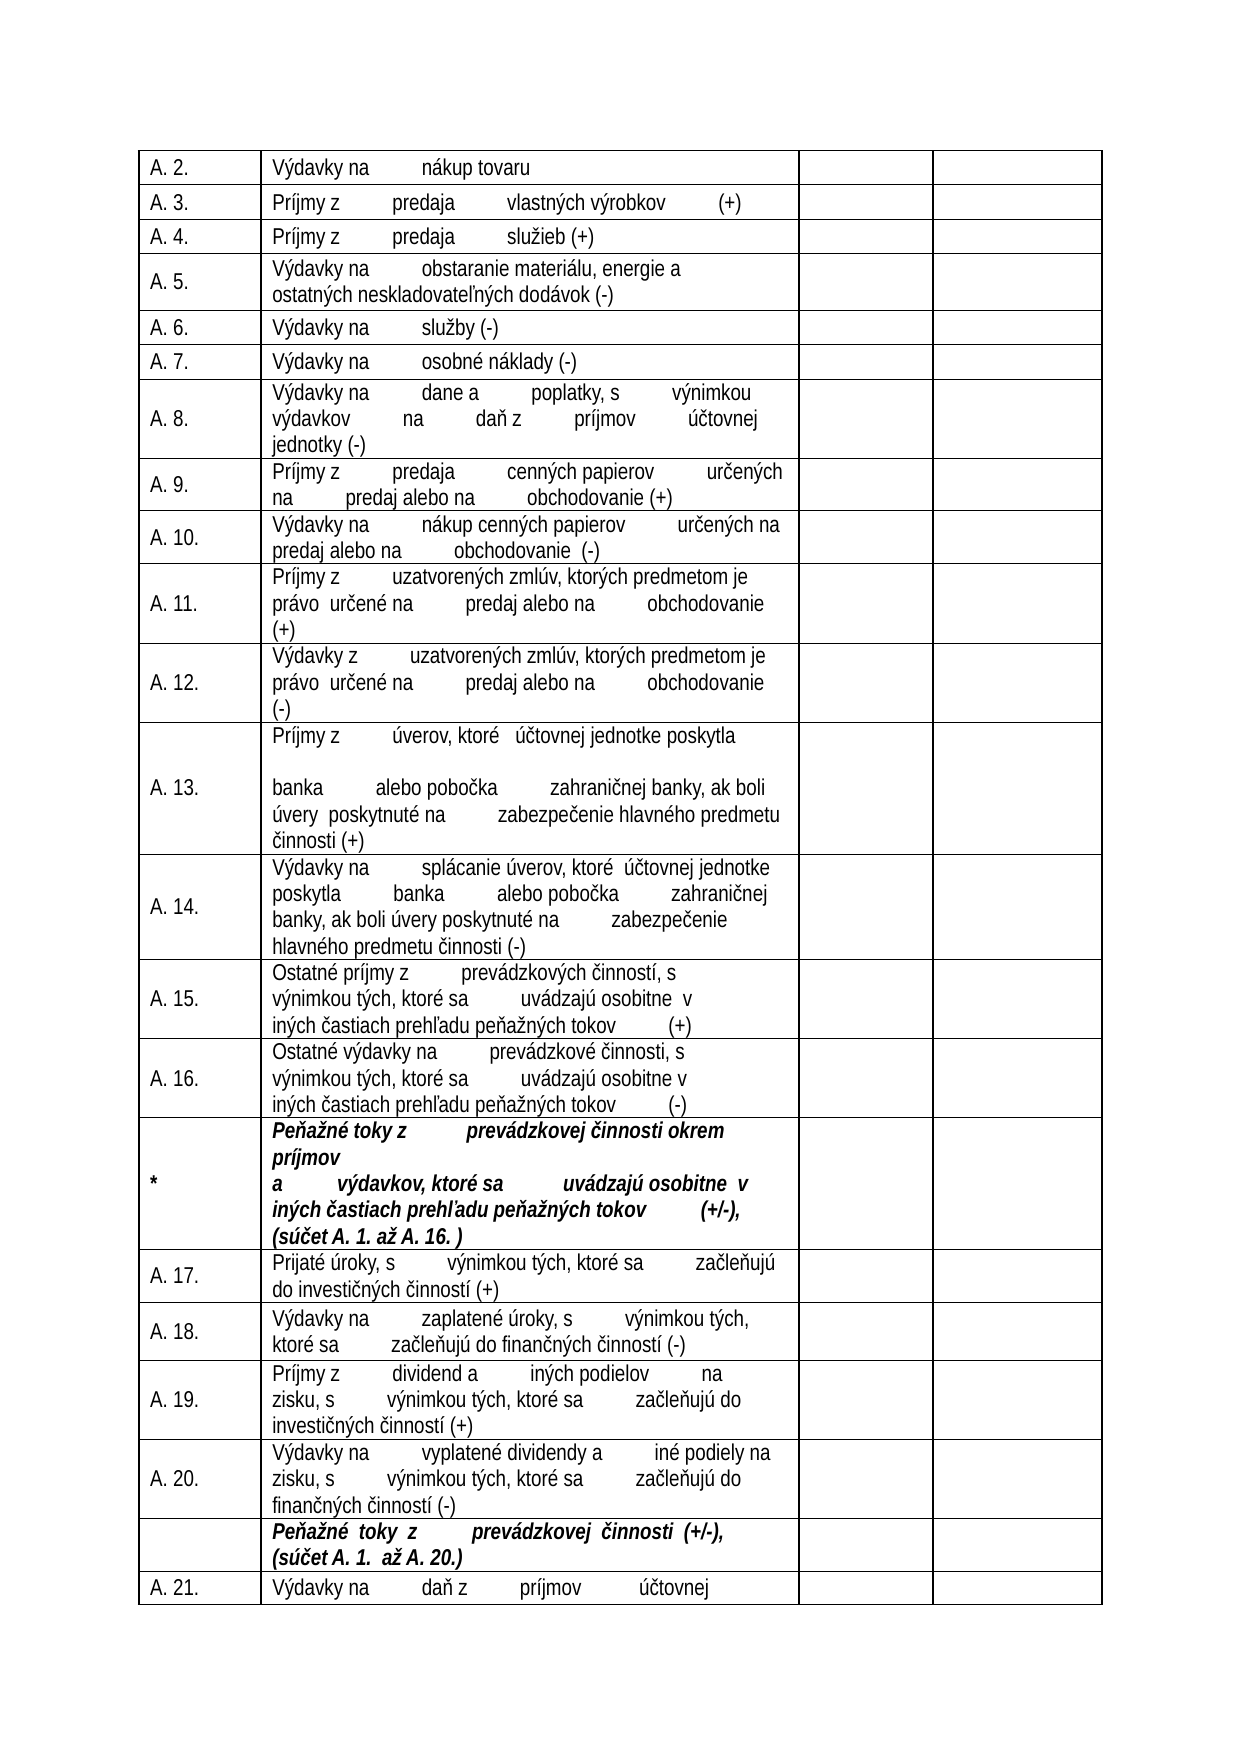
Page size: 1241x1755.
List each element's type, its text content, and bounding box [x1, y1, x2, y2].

table_cell [934, 1303, 1101, 1359]
table_cell Výdavky na splácanie úverov, ktoré účtovnej jednotke poskytla banka alebo pobočka zahraničnej banky, ak boli úvery poskytnuté na zabezpečenie hlavného predmetu činnosti (-) [262, 855, 798, 959]
table_cell Výdavky na dane a poplatky, s výnimkou výdavkov na daň z príjmov účtovnej jednotky (-) [262, 380, 798, 458]
table_cell Príjmy z predaja vlastných výrobkov (+) [262, 185, 798, 219]
table_cell A. 17. [140, 1250, 260, 1302]
table_cell A. 9. [140, 459, 260, 510]
table_cell [800, 1303, 932, 1359]
table_cell A. 21. [140, 1572, 260, 1604]
table_cell Príjmy z úverov, ktoré účtovnej jednotke poskytla banka alebo pobočka zahraničnej banky, ak boli úvery poskytnuté na zabezpečenie hlavného predmetu činnosti (+) [262, 723, 798, 853]
table_cell [800, 151, 932, 184]
table_cell [934, 459, 1101, 510]
table_cell Výdavky na nákup cenných papierov určených na predaj alebo na obchodovanie (-) [262, 511, 798, 563]
table_cell [934, 1039, 1101, 1117]
table_cell A. 11. [140, 564, 260, 642]
table_cell [934, 151, 1101, 184]
table_cell A. 3. [140, 185, 260, 219]
table_cell [934, 1519, 1101, 1571]
table_cell [934, 1440, 1101, 1518]
table_cell Výdavky z uzatvorených zmlúv, ktorých predmetom je právo určené na predaj alebo na obchodovanie (-) [262, 644, 798, 722]
table_cell [934, 1250, 1101, 1302]
table_cell [934, 511, 1101, 563]
table_cell [934, 380, 1101, 458]
table_cell A. 19. [140, 1361, 260, 1439]
table_cell [800, 459, 932, 510]
table_cell [800, 960, 932, 1038]
table_cell Výdavky na vyplatené dividendy a iné podiely na zisku, s výnimkou tých, ktoré sa začleňujú do finančných činností (-) [262, 1440, 798, 1518]
table_cell Príjmy z uzatvorených zmlúv, ktorých predmetom je právo určené na predaj alebo na obchodovanie (+) [262, 564, 798, 642]
table_cell A. 10. [140, 511, 260, 563]
table_cell A. 18. [140, 1303, 260, 1359]
table_cell [934, 254, 1101, 310]
table_cell Ostatné príjmy z prevádzkových činností, s výnimkou tých, ktoré sa uvádzajú osobitne v iných častiach prehľadu peňažných tokov (+) [262, 960, 798, 1038]
table_cell [934, 311, 1101, 344]
table_cell Príjmy z predaja cenných papierov určených na predaj alebo na obchodovanie (+) [262, 459, 798, 510]
table_cell [800, 1519, 932, 1571]
table_cell Príjmy z predaja služieb (+) [262, 220, 798, 253]
table_cell [800, 345, 932, 378]
table_cell A. 4. [140, 220, 260, 253]
table_cell [934, 723, 1101, 853]
table_cell Prijaté úroky, s výnimkou tých, ktoré sa začleňujú do investičných činností (+) [262, 1250, 798, 1302]
table_cell [800, 723, 932, 853]
table_cell [934, 1361, 1101, 1439]
table_cell Výdavky na osobné náklady (-) [262, 345, 798, 378]
table_cell A. 8. [140, 380, 260, 458]
table_cell [800, 220, 932, 253]
table_cell Výdavky na nákup tovaru [262, 151, 798, 184]
table_cell A. 6. [140, 311, 260, 344]
table_cell [800, 644, 932, 722]
table_cell Výdavky na daň z príjmov účtovnej [262, 1572, 798, 1604]
table_cell [934, 220, 1101, 253]
table_cell Výdavky na služby (-) [262, 311, 798, 344]
table_cell A. 2. [140, 151, 260, 184]
table_cell [800, 311, 932, 344]
table_cell [800, 1250, 932, 1302]
table_cell [800, 1361, 932, 1439]
table_cell A. 14. [140, 855, 260, 959]
table_cell [934, 345, 1101, 378]
table_cell [934, 185, 1101, 219]
table_cell A. 13. [140, 723, 260, 853]
table_cell A. 12. [140, 644, 260, 722]
table_cell [800, 511, 932, 563]
table_cell Peňažné toky z prevádzkovej činnosti (+/-), (súčet A. 1. až A. 20.) [262, 1519, 798, 1571]
table_cell Výdavky na zaplatené úroky, s výnimkou tých, ktoré sa začleňujú do finančných činností (-) [262, 1303, 798, 1359]
table_cell Ostatné výdavky na prevádzkové činnosti, s výnimkou tých, ktoré sa uvádzajú osobitne v iných častiach prehľadu peňažných tokov (-) [262, 1039, 798, 1117]
table_cell [934, 1118, 1101, 1249]
table_cell A. 7. [140, 345, 260, 378]
table_cell [800, 1440, 932, 1518]
table_cell A. 20. [140, 1440, 260, 1518]
table_cell A. 15. [140, 960, 260, 1038]
table_cell [800, 185, 932, 219]
table_cell Výdavky na obstaranie materiálu, energie a ostatných neskladovateľných dodávok (-) [262, 254, 798, 310]
table_cell [934, 564, 1101, 642]
table_cell [934, 1572, 1101, 1604]
table_cell [934, 960, 1101, 1038]
table_cell [800, 855, 932, 959]
table_cell [800, 1118, 932, 1249]
table_cell Príjmy z dividend a iných podielov na zisku, s výnimkou tých, ktoré sa začleňujú do investičných činností (+) [262, 1361, 798, 1439]
table_cell [800, 1039, 932, 1117]
table_cell [934, 644, 1101, 722]
table_cell [800, 1572, 932, 1604]
table_cell [800, 564, 932, 642]
table_cell [800, 380, 932, 458]
table_cell A. 16. [140, 1039, 260, 1117]
table_cell [934, 855, 1101, 959]
table_cell [140, 1519, 260, 1571]
table_cell * [140, 1118, 260, 1249]
table_cell A. 5. [140, 254, 260, 310]
table_cell [800, 254, 932, 310]
table_cell Peňažné toky z prevádzkovej činnosti okrem príjmov a výdavkov, ktoré sa uvádzajú osobitne v iných častiach prehľadu peňažných tokov (+/-), (súčet A. 1. až A. 16. ) [262, 1118, 798, 1249]
